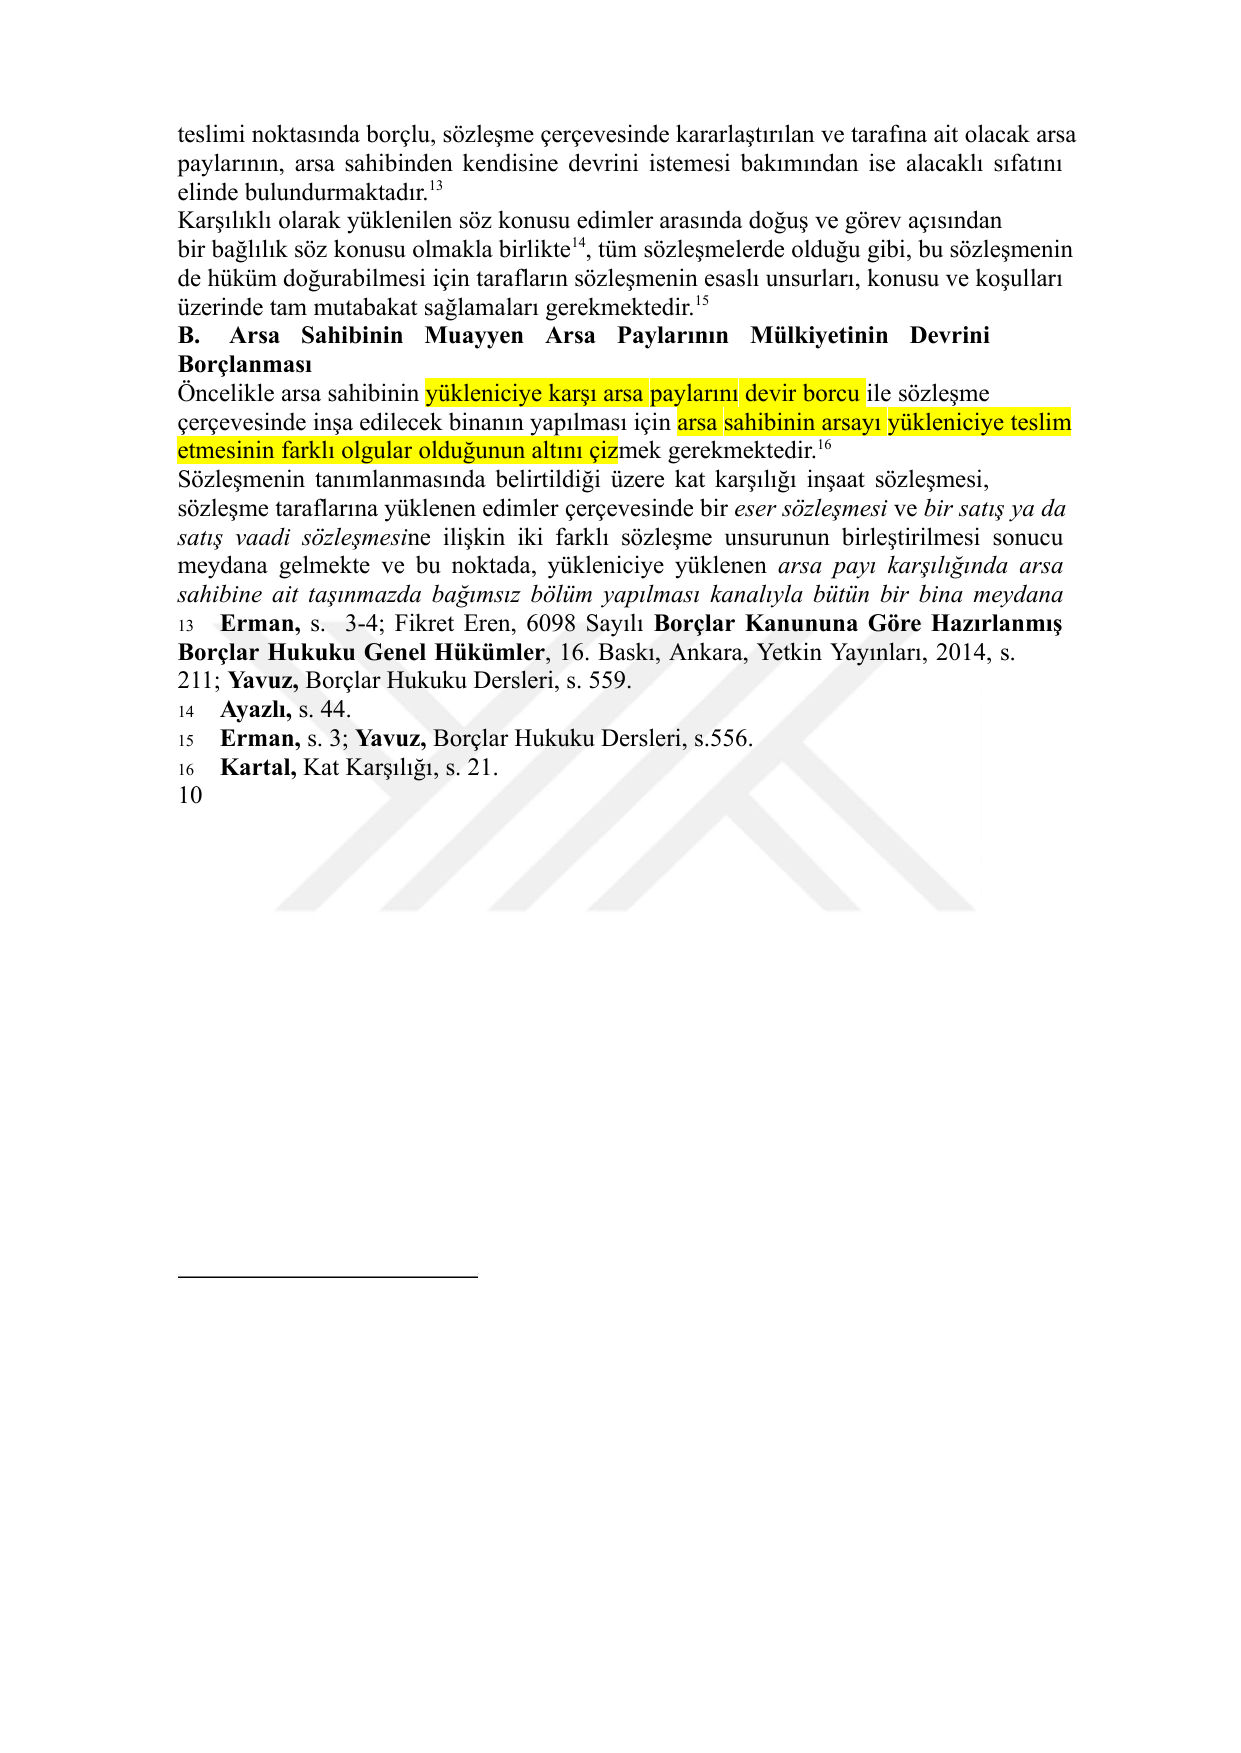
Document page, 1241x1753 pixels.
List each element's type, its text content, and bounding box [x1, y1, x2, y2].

text 211; Yavuz, Borçlar Hukuku Dersleri, s. 559. [177, 666, 1230, 694]
picture [175, 1273, 480, 1280]
text etmesinin farklı olgular olduğunun altını çizmek gerekmektedir.16 [177, 436, 1230, 464]
text 14 Ayazlı, s. 44. [177, 694, 1230, 723]
text Borçlar Hukuku Genel Hükümler, 16. Baskı, Ankara, Yetkin Yayınları, 2014, s. [177, 637, 1230, 666]
text paylarının, arsa sahibinden kendisine devrini istemesi bakımından ise alacaklı sıfatını [177, 148, 1230, 177]
text elinde bulundurmaktadır.13 [177, 177, 1230, 206]
text 13 Erman, s. 3-4; Fikret Eren, 6098 Sayılı Borçlar Kanununa Göre Hazırlanmış [177, 608, 1230, 637]
text 15 Erman, s. 3; Yavuz, Borçlar Hukuku Dersleri, s.556. [177, 723, 1230, 752]
text Öncelikle arsa sahibinin yükleniciye karşı arsa paylarını devir borcu ile sözleşme [177, 378, 1230, 407]
text B. Arsa Sahibinin Muayyen Arsa Paylarının Mülkiyetinin Devrini [177, 321, 1230, 349]
text de hüküm doğurabilmesi için tarafların sözleşmenin esaslı unsurları, konusu ve koşulları [177, 263, 1230, 292]
text sahibine ait taşınmazda bağımsız bölüm yapılması kanalıyla bütün bir bina meydana [177, 579, 1230, 608]
picture [206, 809, 982, 921]
text 16 Kartal, Kat Karşılığı, s. 21. [177, 752, 1230, 781]
text Sözleşmenin tanımlanmasında belirtildiği üzere kat karşılığı inşaat sözleşmesi, [177, 464, 1230, 493]
text sözleşme taraflarına yüklenen edimler çerçevesinde bir eser sözleşmesi ve bir satış ya da [177, 493, 1230, 522]
text çerçevesinde inşa edilecek binanın yapılması için arsa sahibinin arsayı yükleniciye teslim [177, 407, 1230, 436]
text Borçlanması [177, 349, 1230, 378]
text 10 [177, 781, 1230, 809]
text bir bağlılık söz konusu olmakla birlikte14, tüm sözleşmelerde olduğu gibi, bu sözleşmenin [177, 234, 1230, 263]
text satış vaadi sözleşmesine ilişkin iki farklı sözleşme unsurunun birleştirilmesi sonucu [177, 522, 1230, 551]
text meydana gelmekte ve bu noktada, yükleniciye yüklenen arsa payı karşılığında arsa [177, 551, 1230, 579]
text teslimi noktasında borçlu, sözleşme çerçevesinde kararlaştırılan ve tarafına ait olacak arsa [177, 119, 1230, 148]
text Karşılıklı olarak yüklenilen söz konusu edimler arasında doğuş ve görev açısından [177, 206, 1230, 234]
text üzerinde tam mutabakat sağlamaları gerekmektedir.15 [177, 292, 1230, 321]
